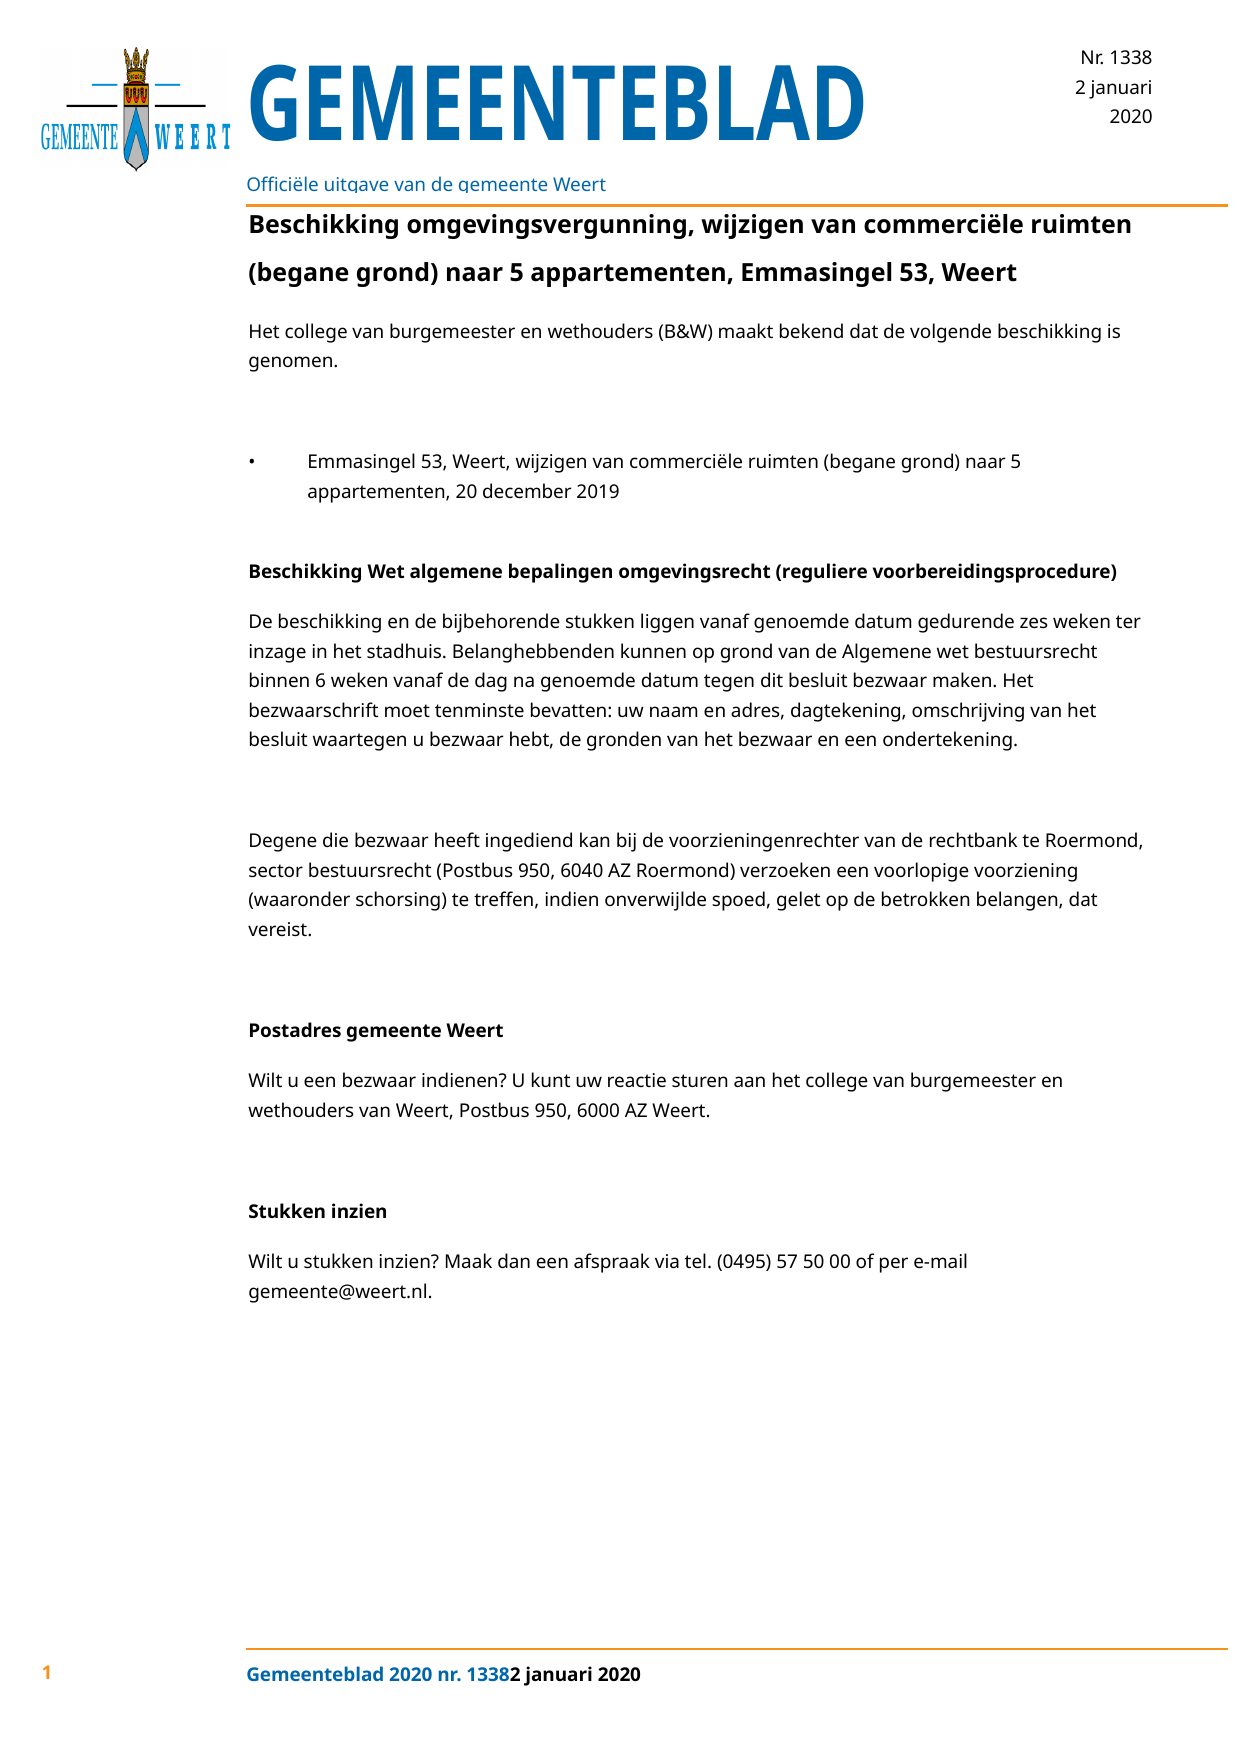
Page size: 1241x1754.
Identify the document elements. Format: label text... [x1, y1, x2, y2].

list Emmasingel 53, Weert, wijzigen van commerciële ruimten (begane grond) naar 5 appartementen, 20 december 2019 [248, 448, 1152, 504]
picture [41, 47, 231, 172]
text De beschikking en de bijbehorende stukken liggen vanaf genoemde datum gedurende zes weken ter inzage in het stadhuis. Belanghebbenden kunnen op grond van de Algemene wet bestuursrecht binnen 6 weken vanaf de dag na genoemde datum tegen dit besluit bezwaar maken. Het bezwaarschrift moet tenminste bevatten: uw naam en adres, dagtekening, omschrijving van het besluit waartegen u bezwaar hebt, de gronden van het bezwaar en een ondertekening. [248, 608, 1152, 752]
text Wilt u stukken inzien? Maak dan een afspraak via tel. (0495) 57 50 00 of per e-mail gemeente@weert.nl. [248, 1248, 1152, 1304]
text Beschikking omgevingsvergunning, wijzigen van commerciële ruimten (begane grond) naar 5 appartementen, Emmasingel 53, Weert [248, 207, 1152, 288]
text Wilt u een bezwaar indienen? U kunt uw reactie sturen aan het college van burgemeester en wethouders van Weert, Postbus 950, 6000 AZ Weert. [248, 1067, 1152, 1123]
text Stukken inzien [248, 1198, 1152, 1224]
text Postadres gemeente Weert [248, 1017, 1152, 1043]
text Beschikking Wet algemene bepalingen omgevingsrecht (reguliere voorbereidingsprocedure) [248, 558, 1152, 584]
text Degene die bezwaar heeft ingediend kan bij de voorzieningenrechter van de rechtbank te Roermond, sector bestuursrecht (Postbus 950, 6040 AZ Roermond) verzoeken een voorlopige voorziening (waaronder schorsing) te treffen, indien onverwijlde spoed, gelet op de betrokken belangen, dat vereist. [248, 827, 1152, 942]
text Het college van burgemeester en wethouders (B&W) maakt bekend dat de volgende beschikking is genomen. [248, 318, 1152, 373]
